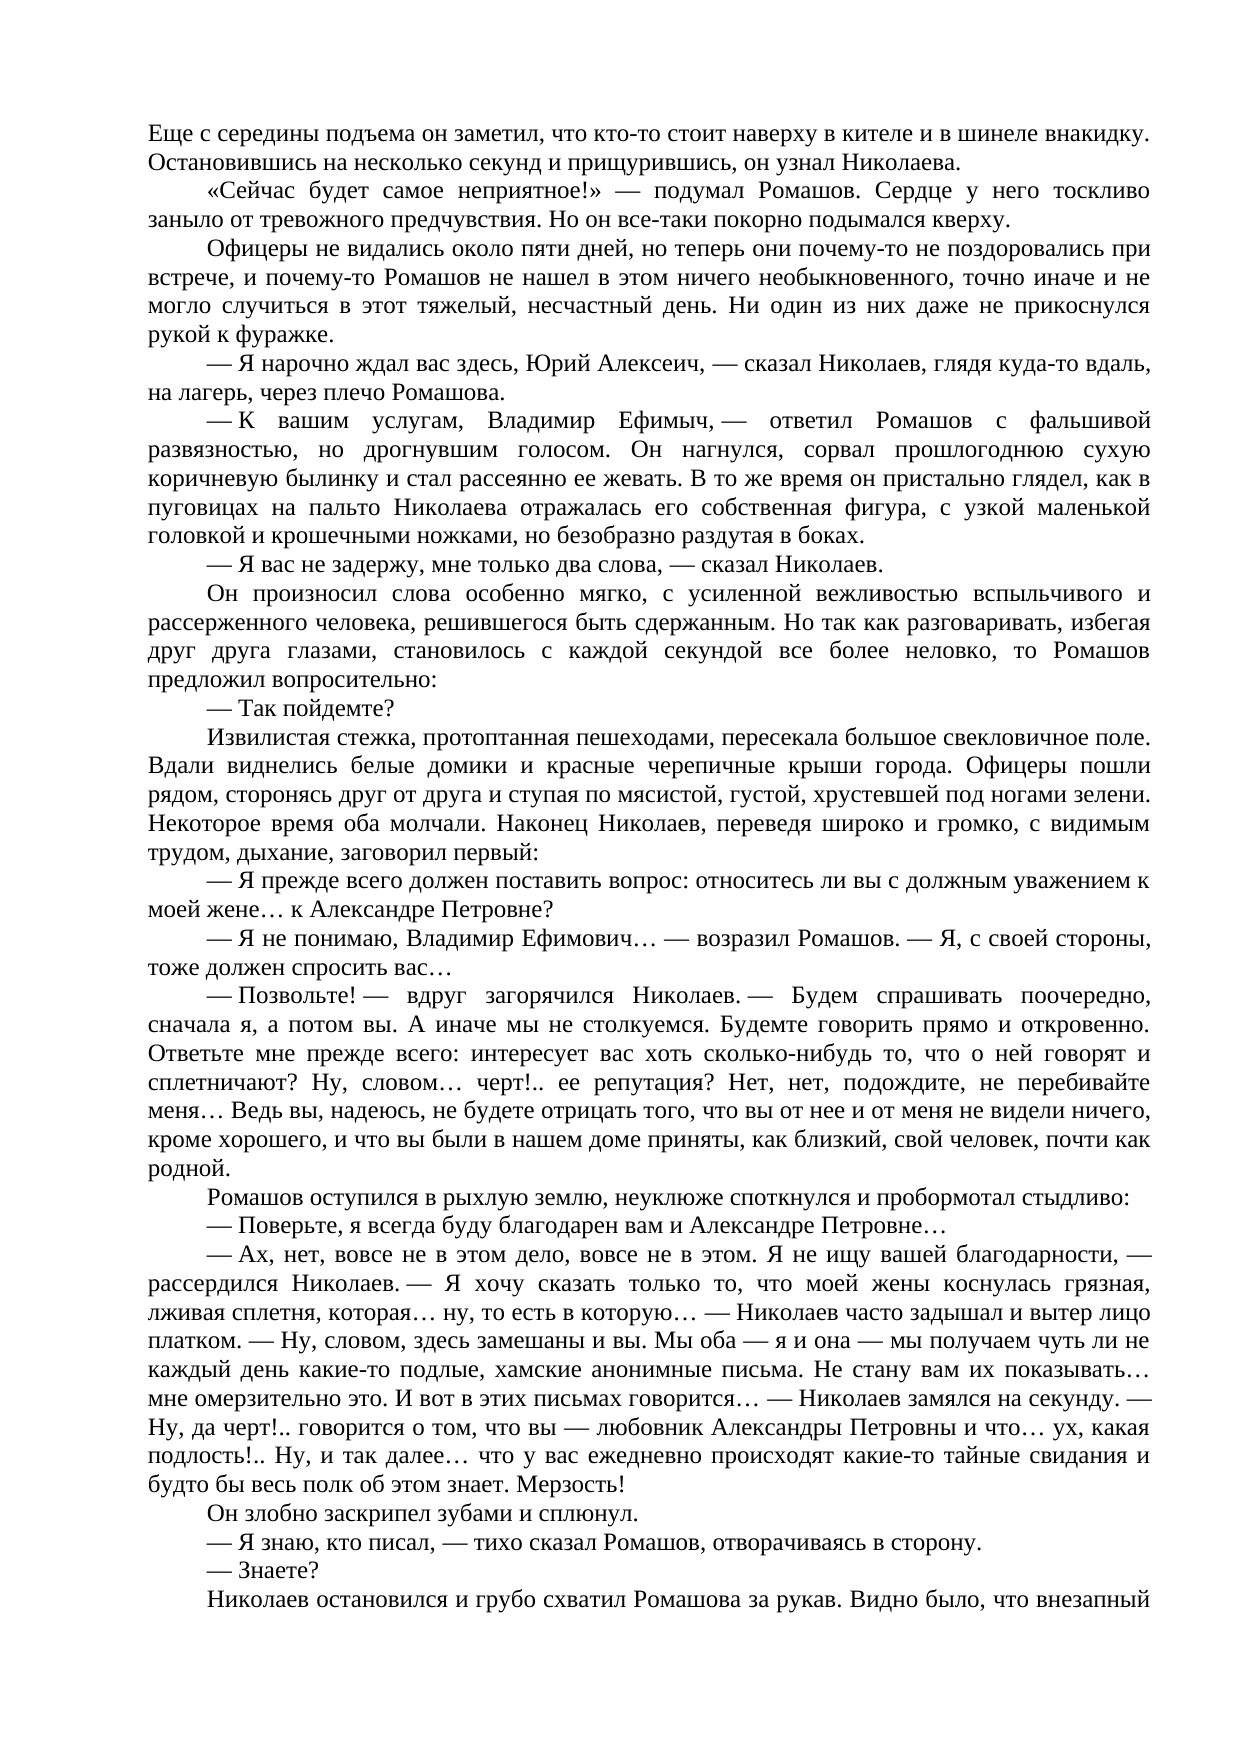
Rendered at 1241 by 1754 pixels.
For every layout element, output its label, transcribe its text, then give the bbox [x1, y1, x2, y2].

text — Я знаю, кто писал, — тихо сказал Ромашов, отворачиваясь в сторону. [148, 1527, 1152, 1556]
text Еще с середины подъема он заметил, что кто-то стоит наверху в кителе и в шинеле внакидку. Остановившись на несколько секунд и прищурившись, он узнал Николаева. [148, 118, 1152, 176]
text — Я нарочно ждал вас здесь, Юрий Алексеич, — сказал Николаев, глядя куда-то вдаль, на лагерь, через плечо Ромашова. [148, 348, 1152, 406]
text — Я прежде всего должен поставить вопрос: относитесь ли вы с должным уважением к моей жене… к Александре Петровне? [148, 866, 1152, 923]
text — Позвольте! — вдруг загорячился Николаев. — Будем спрашивать поочередно, сначала я, а потом вы. А иначе мы не столкуемся. Будемте говорить прямо и откровенно. Ответьте мне прежде всего: интересует вас хоть сколько-нибудь то, что о ней говорят и сплетничают? Ну, словом… черт!.. ее репутация? Нет, нет, подождите, не перебивайте меня… Ведь вы, надеюсь, не будете отрицать того, что вы от нее и от меня не видели ничего, кроме хорошего, и что вы были в нашем доме приняты, как близкий, свой человек, почти как родной. [148, 981, 1152, 1182]
text Извилистая стежка, протоптанная пешеходами, пересекала большое свекловичное поле. Вдали виднелись белые домики и красные черепичные крыши города. Офицеры пошли рядом, сторонясь друг от друга и ступая по мясистой, густой, хрустевшей под ногами зелени. Некоторое время оба молчали. Наконец Николаев, переведя широко и громко, с видимым трудом, дыхание, заговорил первый: [148, 722, 1152, 866]
text — Поверьте, я всегда буду благодарен вам и Александре Петровне… [148, 1211, 1152, 1239]
text «Сейчас будет самое неприятное!» — подумал Ромашов. Сердце у него тоскливо заныло от тревожного предчувствия. Но он все-таки покорно подымался кверху. [148, 176, 1152, 233]
text Он произносил слова особенно мягко, с усиленной вежливостью вспыльчивого и рассерженного человека, решившегося быть сдержанным. Но так как разговаривать, избегая друг друга глазами, становилось с каждой секундой все более неловко, то Ромашов предложил вопросительно: [148, 578, 1152, 693]
text Он злобно заскрипел зубами и сплюнул. [148, 1498, 1152, 1527]
text Офицеры не видались около пяти дней, но теперь они почему-то не поздоровались при встрече, и почему-то Ромашов не нашел в этом ничего необыкновенного, точно иначе и не могло случиться в этот тяжелый, несчастный день. Ни один из них даже не прикоснулся рукой к фуражке. [148, 233, 1152, 348]
text — Знаете? [148, 1556, 1152, 1584]
text — Я не понимаю, Владимир Ефимович… — возразил Ромашов. — Я, с своей стороны, тоже должен спросить вас… [148, 923, 1152, 981]
text — Ах, нет, вовсе не в этом дело, вовсе не в этом. Я не ищу вашей благодарности, — рассердился Николаев. — Я хочу сказать только то, что моей жены коснулась грязная, лживая сплетня, которая… ну, то есть в которую… — Николаев часто задышал и вытер лицо платком. — Ну, словом, здесь замешаны и вы. Мы оба — я и она — мы получаем чуть ли не каждый день какие-то подлые, хамские анонимные письма. Не стану вам их показывать… мне омерзительно это. И вот в этих письмах говорится… — Николаев замялся на секунду. — Ну, да черт!.. говорится о том, что вы — любовник Александры Петровны и что… ух, какая подлость!.. Ну, и так далее… что у вас ежедневно происходят какие-то тайные свидания и будто бы весь полк об этом знает. Мерзость! [148, 1239, 1152, 1498]
text — Так пойдемте? [148, 693, 1152, 722]
text Ромашов оступился в рыхлую землю, неуклюже споткнулся и пробормотал стыдливо: [148, 1182, 1152, 1211]
text — К вашим услугам, Владимир Ефимыч, — ответил Ромашов с фальшивой развязностью, но дрогнувшим голосом. Он нагнулся, сорвал прошлогоднюю сухую коричневую былинку и стал рассеянно ее жевать. В то же время он пристально глядел, как в пуговицах на пальто Николаева отражалась его собственная фигура, с узкой маленькой головкой и крошечными ножками, но безобразно раздутая в боках. [148, 406, 1152, 549]
text — Я вас не задержу, мне только два слова, — сказал Николаев. [148, 549, 1152, 578]
text Николаев остановился и грубо схватил Ромашова за рукав. Видно было, что внезапный [148, 1584, 1152, 1613]
